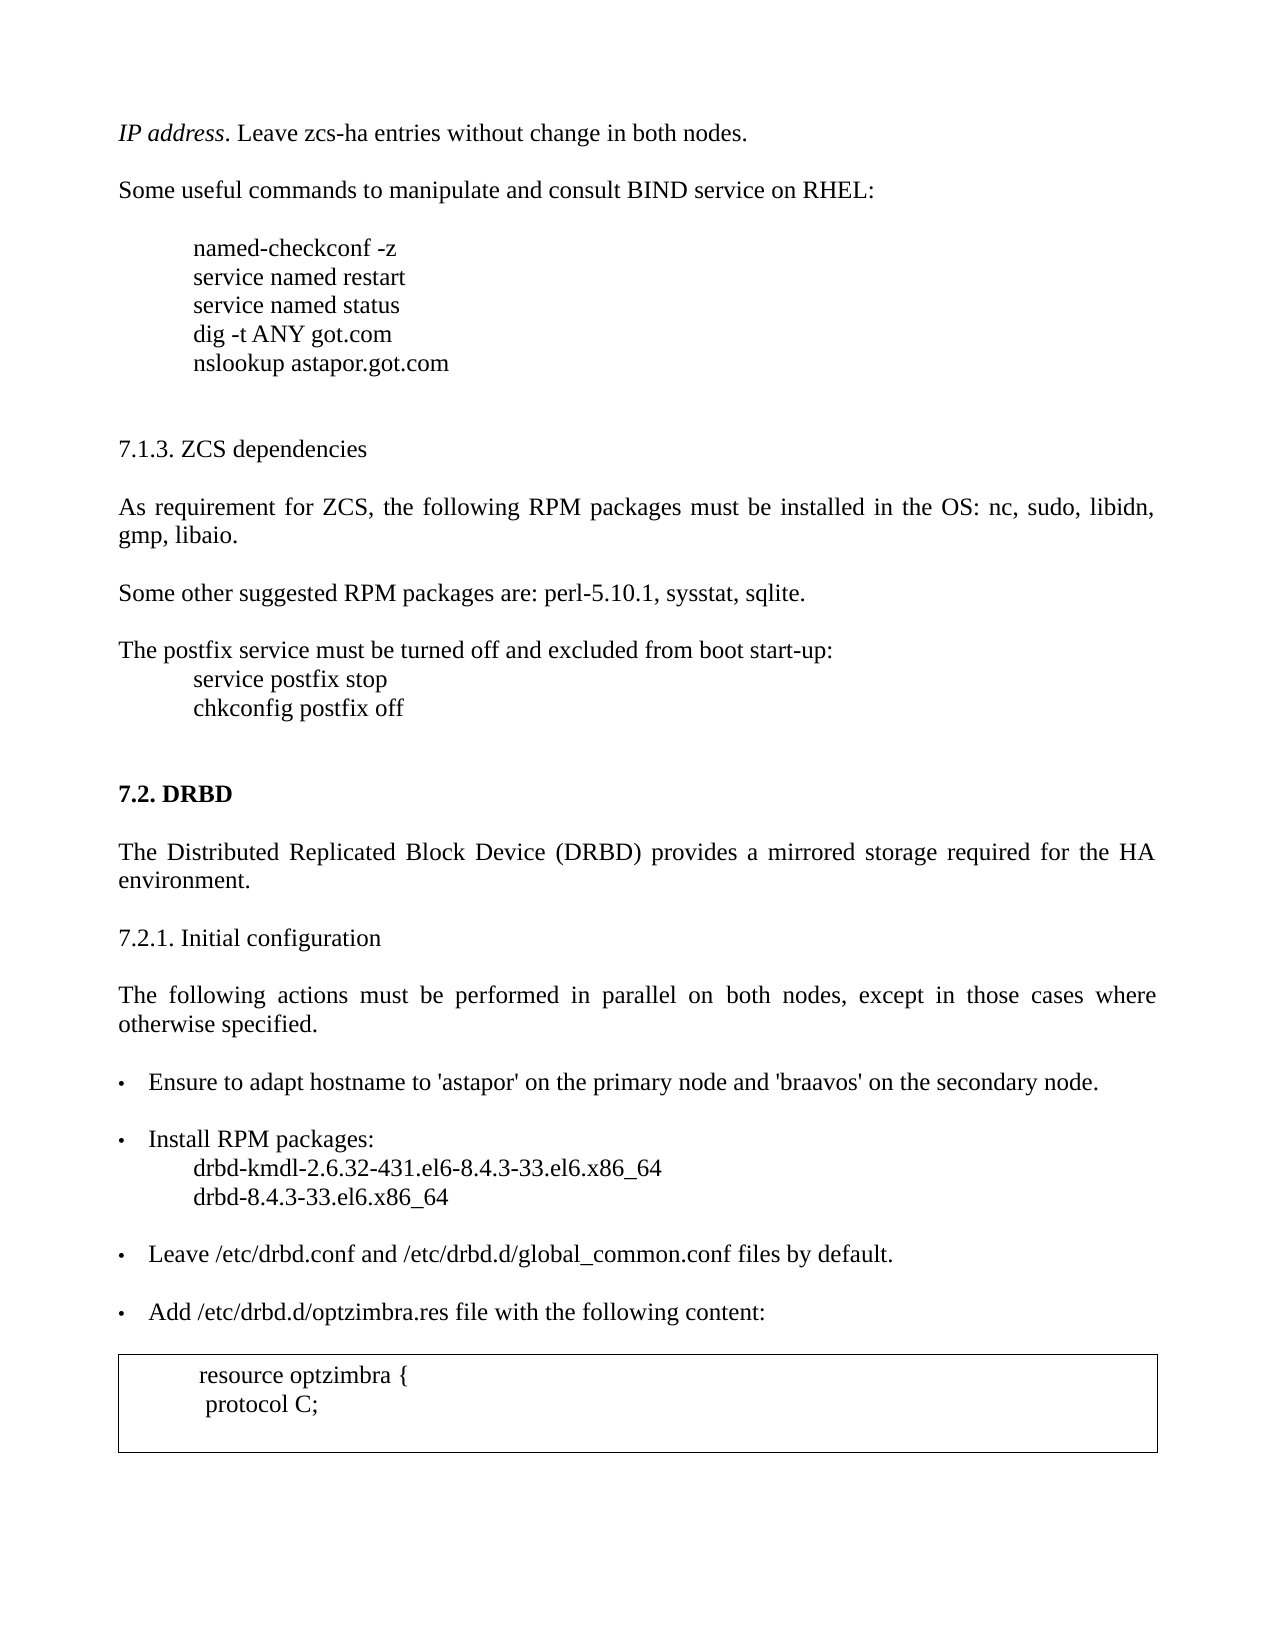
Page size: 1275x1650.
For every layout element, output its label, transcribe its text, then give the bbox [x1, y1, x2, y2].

text 7.2.1. Initial configuration [118, 923, 1157, 952]
list Install RPM packages: [118, 1124, 1157, 1153]
text As requirement for ZCS, the following RPM packages must be installed in the OS: nc, sudo, libidn, gmp, libaio. [118, 492, 1157, 549]
text drbd-kmdl-2.6.32-431.el6-8.4.3-33.el6.x86_64 [118, 1153, 1157, 1182]
list Ensure to adapt hostname to 'astapor' on the primary node and 'braavos' on the secondary node. [118, 1067, 1157, 1096]
text dig -t ANY got.com [118, 319, 1157, 348]
text 7.1.3. ZCS dependencies [118, 434, 1157, 463]
text nslookup astapor.got.com [118, 348, 1157, 377]
text service named status [118, 291, 1157, 319]
text The Distributed Replicated Block Device (DRBD) provides a mirrored storage required for the HA environment. [118, 837, 1157, 894]
list Leave /etc/drbd.conf and /etc/drbd.d/global_common.conf files by default. [118, 1239, 1157, 1268]
text Some useful commands to manipulate and consult BIND service on RHEL: [118, 176, 1157, 204]
list Add /etc/drbd.d/optzimbra.res file with the following content: [118, 1297, 1157, 1326]
text Some other suggested RPM packages are: perl-5.10.1, sysstat, sqlite. [118, 578, 1157, 607]
text service named restart [118, 262, 1157, 291]
text service postfix stop [118, 664, 1157, 693]
table_header resource optzimbra { protocol C; [119, 1355, 1157, 1452]
text The following actions must be performed in parallel on both nodes, except in those cases where otherwise specified. [118, 981, 1157, 1038]
text The postfix service must be turned off and excluded from boot start-up: [118, 636, 1157, 664]
text IP address. Leave zcs-ha entries without change in both nodes. [118, 118, 1157, 147]
text 7.2. DRBD [118, 779, 1157, 808]
text chkconfig postfix off [118, 693, 1157, 722]
text drbd-8.4.3-33.el6.x86_64 [118, 1182, 1157, 1211]
text named-checkconf -z [118, 233, 1157, 262]
